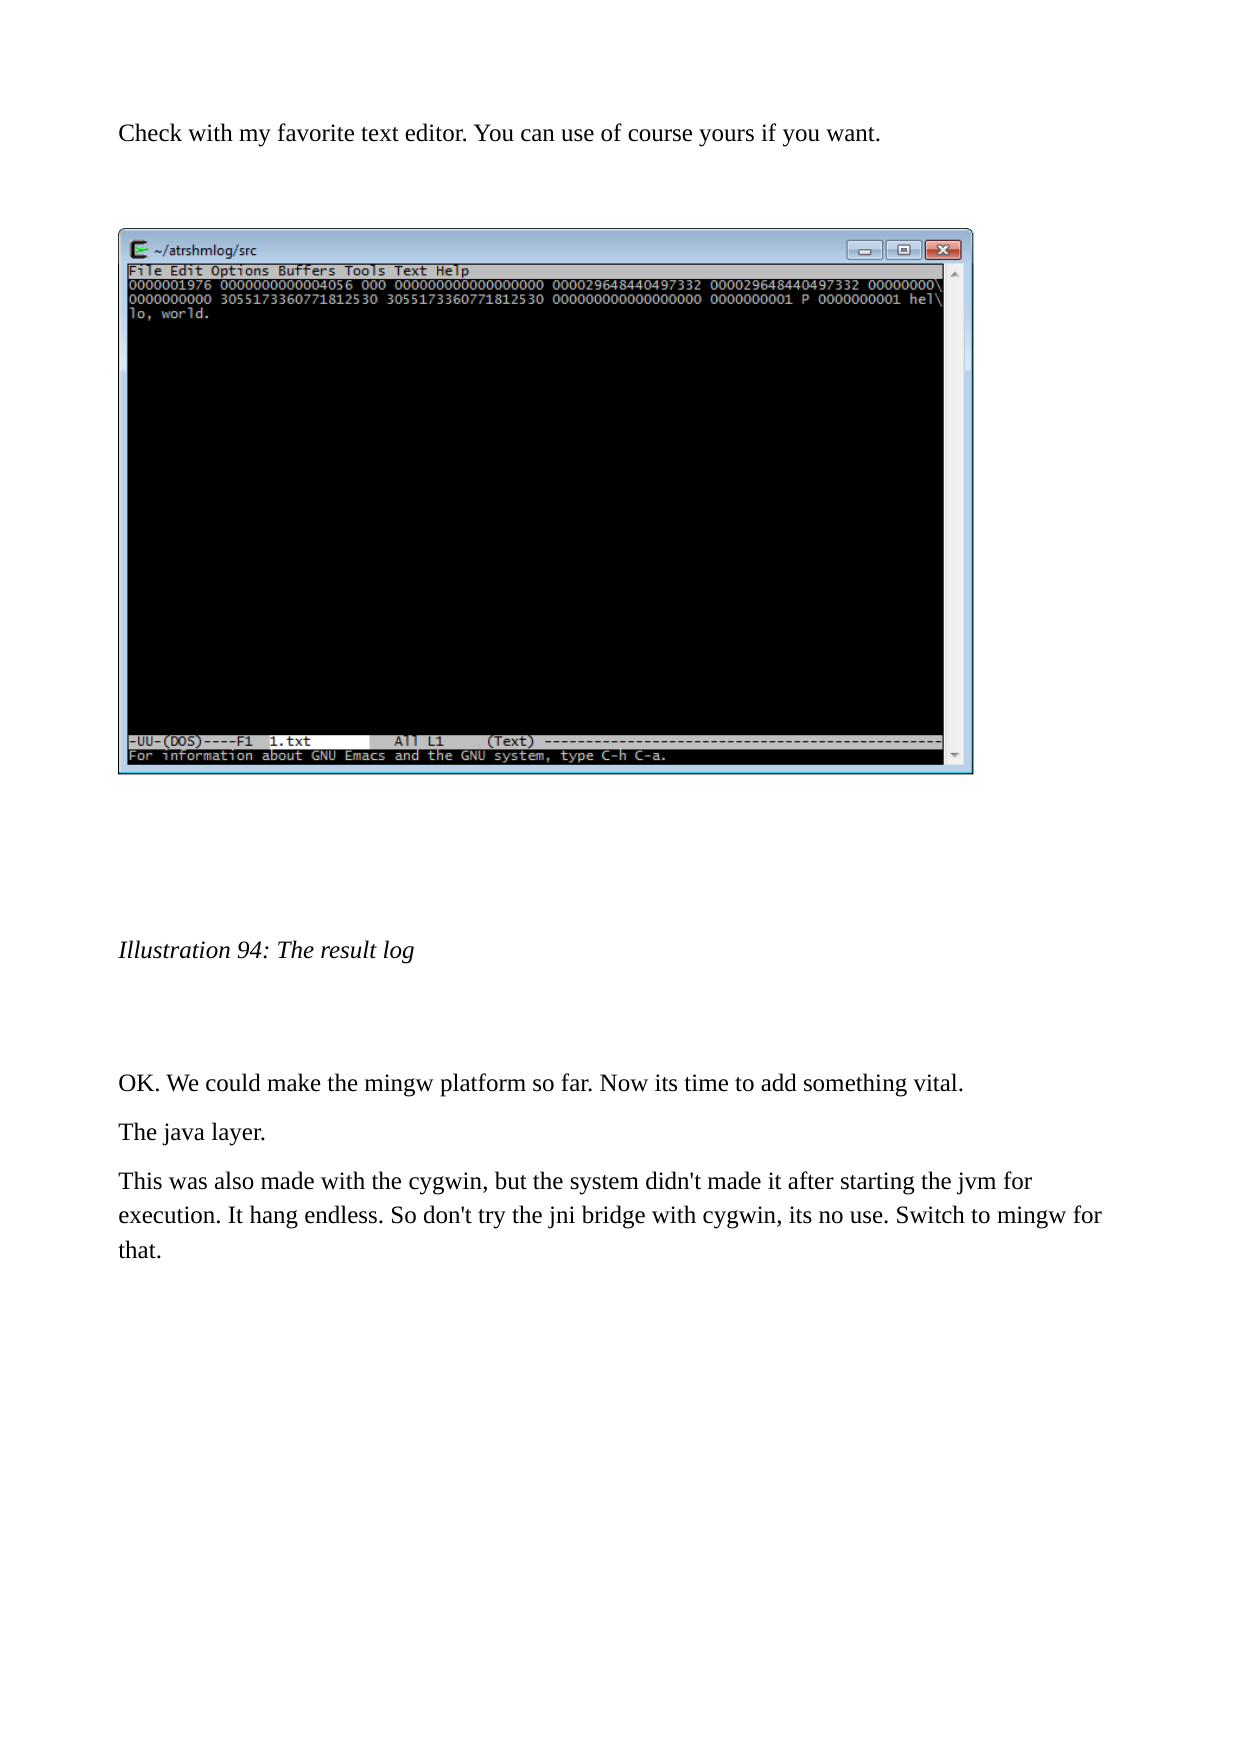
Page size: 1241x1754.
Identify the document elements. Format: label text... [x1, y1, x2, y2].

text OK. We could make the mingw platform so far. Now its time to add something vital. [118, 1068, 1122, 1096]
text The java layer. [118, 1117, 1122, 1146]
text Check with my favorite text editor. You can use of course yours if you want. [118, 118, 1122, 147]
text Illustration 94: The result log [118, 936, 1122, 964]
picture [118, 228, 1123, 936]
text This was also made with the cygwin, but the system didn't made it after starting the jvm for execution. It hang endless. So don't try the jni bridge with cygwin, its no use. Switch to mingw for that. [118, 1166, 1122, 1263]
